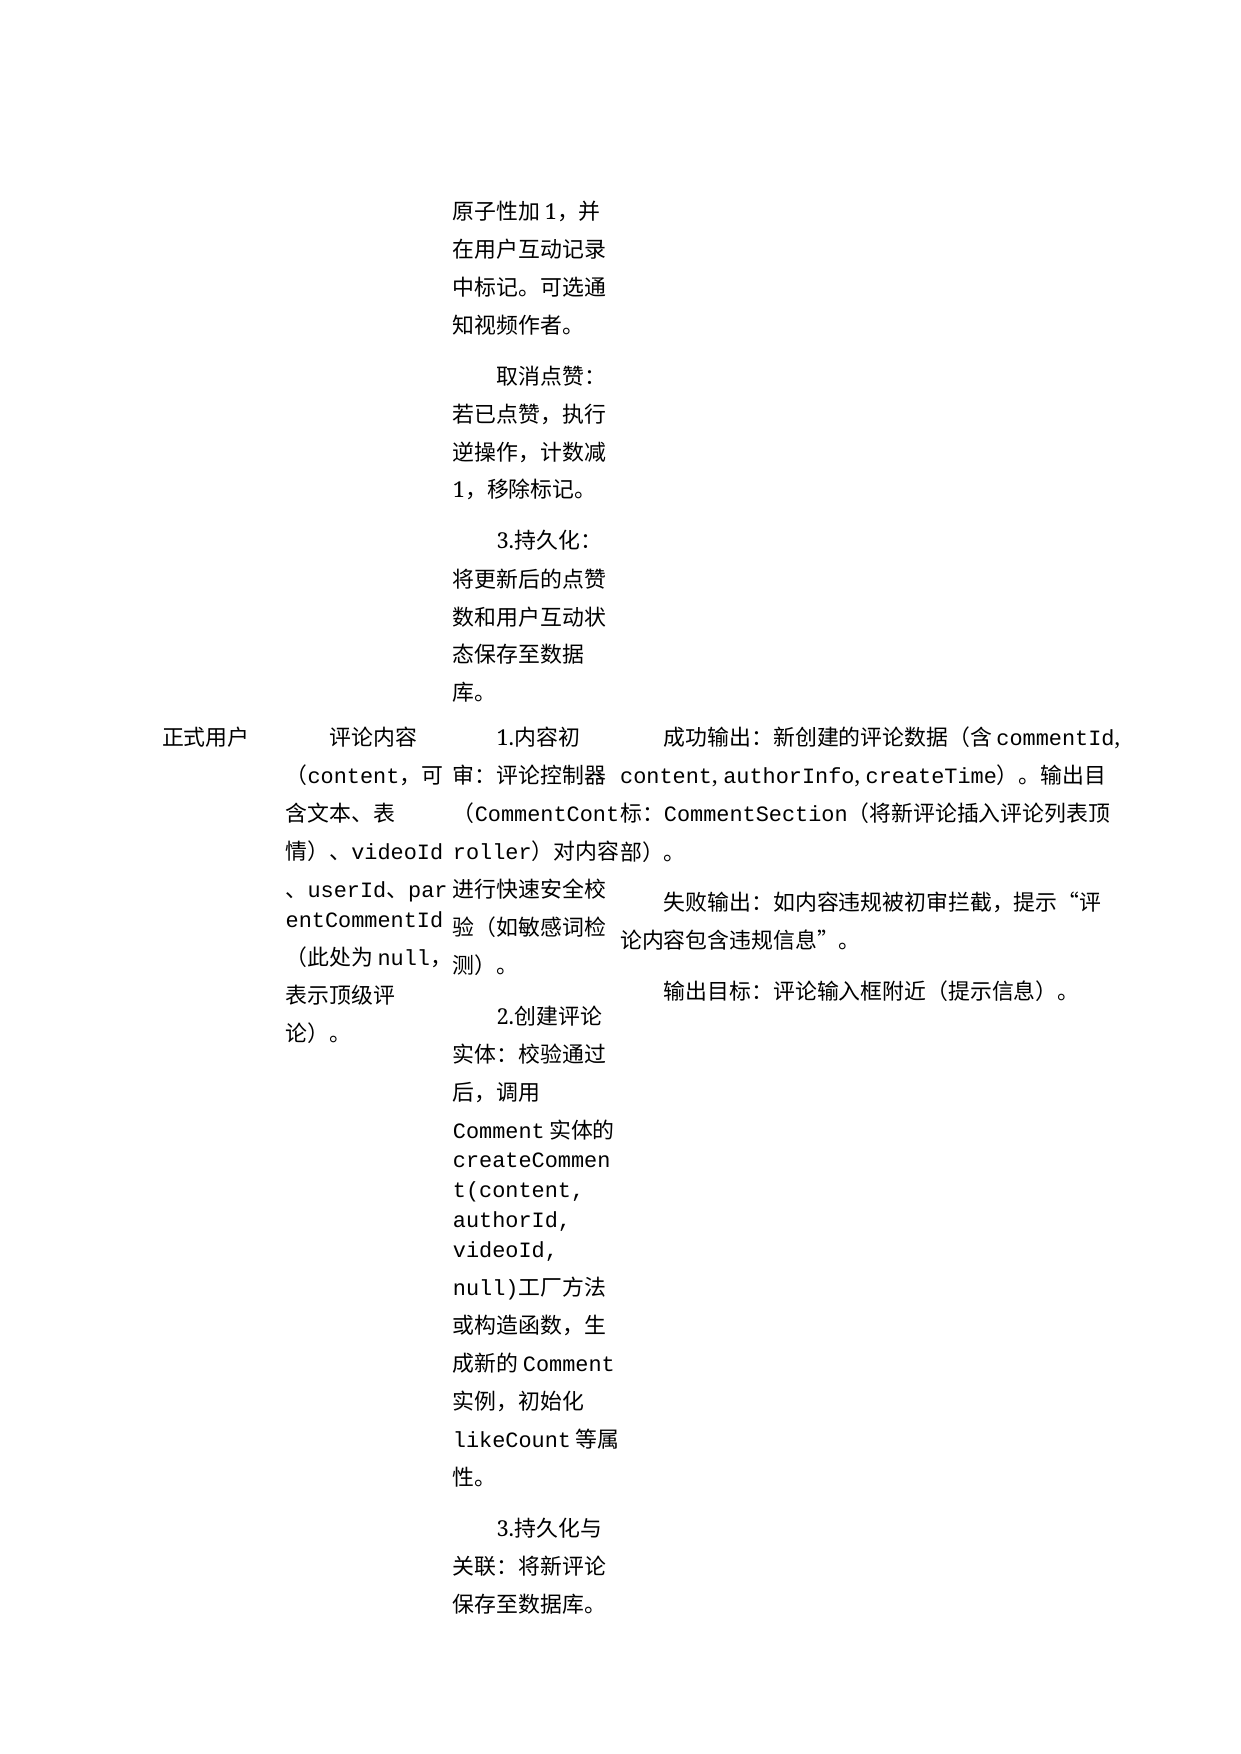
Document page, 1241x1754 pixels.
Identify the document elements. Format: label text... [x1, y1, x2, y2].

table_cell 1.内容初审：评论控制器（CommentController）对内容进行快速安全校验（如敏感词检测）。 2.创建评论实体：校验通过后，调用Comment实体的createComment(content, authorId, videoId, null)工厂方法或构造函数，生成新的Comment实例，初始化likeCount等属性。 3.持久化与关联：将新评论保存至数据库。 [453, 714, 620, 1619]
table_cell 成功输出：新创建的评论数据（含commentId, content, authorInfo, createTime）。输出目标：CommentSection（将新评论插入评论列表顶部）。 失败输出：如内容违规被初审拦截，提示“评论内容包含违规信息”。 输出目标：评论输入框附近（提示信息）。 [620, 714, 1122, 1619]
table_cell [620, 188, 1122, 713]
table_cell 正式用户 [118, 714, 285, 1619]
table_cell [118, 188, 285, 713]
table_cell 原子性加1，并在用户互动记录中标记。可选通知视频作者。 取消点赞：若已点赞，执行逆操作，计数减1，移除标记。 3.持久化：将更新后的点赞数和用户互动状态保存至数据库。 [453, 188, 620, 713]
table_cell 评论内容（content，可含文本、表情）、videoId、userId、parentCommentId（此处为null，表示顶级评论）。 [285, 714, 453, 1619]
table_cell [285, 188, 453, 713]
